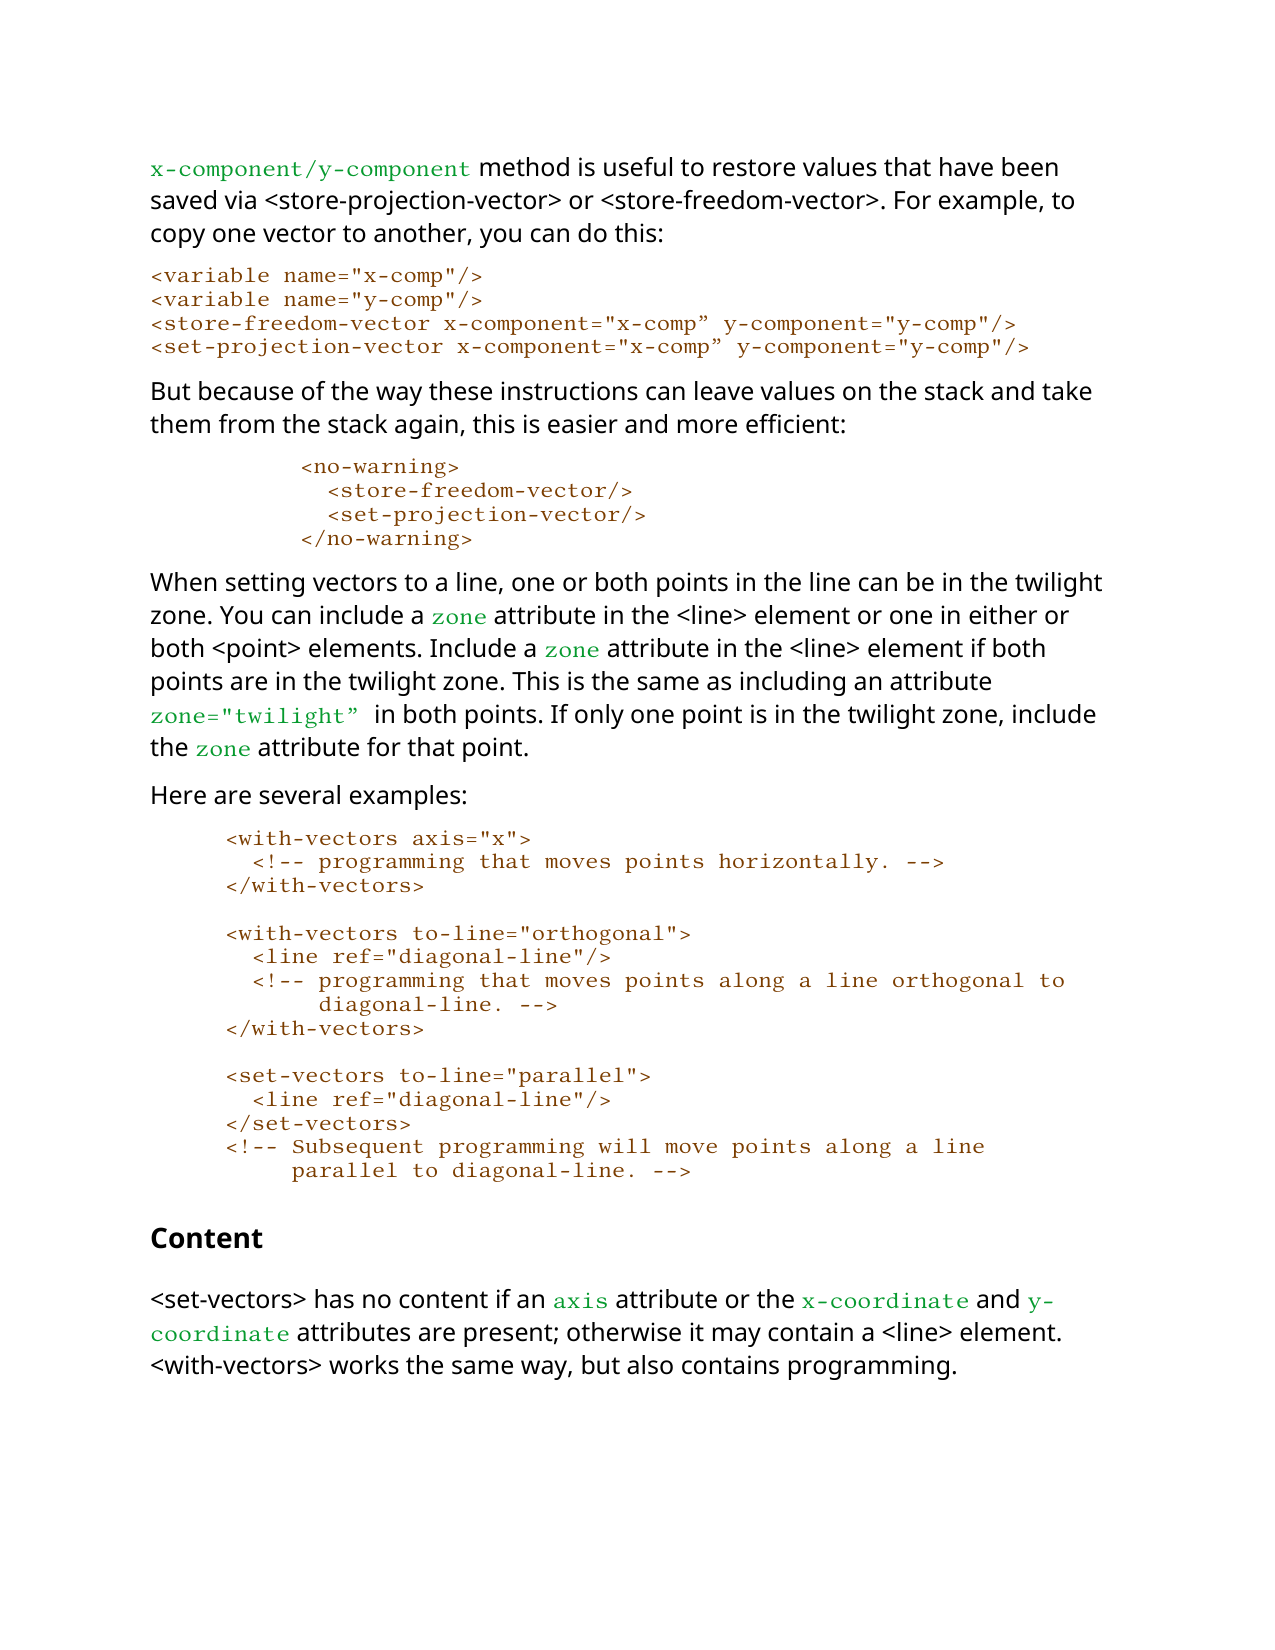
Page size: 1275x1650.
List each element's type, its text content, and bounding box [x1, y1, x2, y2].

text When setting vectors to a line, one or both points in the line can be in the twilight zone. You can include a zone attribute in the <line> element or one in either or both <point> elements. Include a zone attribute in the <line> element if both points are in the twilight zone. This is the same as including an attribute zone="twilight” in both points. If only one point is in the twilight zone, include the zone attribute for that point. [150, 565, 1125, 763]
text Here are several examples: [150, 778, 1125, 811]
subtitle Content [150, 1218, 1125, 1257]
text x-component/y-component method is useful to restore values that have been saved via <store-projection-vector> or <store-freedom-vector>. For example, to copy one vector to another, you can do this: [150, 150, 1125, 249]
text <with-vectors axis="x"> <!-- programming that moves points horizontally. --> </with-vectors> <with-vectors to-line="orthogonal"> <line ref="diagonal-line"/> <!-- programming that moves points along a line orthogonal to diagonal-line. --> </with-vectors> <set-vectors to-line="parallel"> <line ref="diagonal-line"/> </set-vectors> <!-- Subsequent programming will move points along a line parallel to diagonal-line. --> [225, 826, 1125, 1182]
text <variable name="x-comp"/> <variable name="y-comp"/> <store-freedom-vector x-component="x-comp” y-component="y-comp"/> <set-projection-vector x-component="x-comp” y-component="y-comp"/> [150, 264, 1125, 359]
text <set-vectors> has no content if an axis attribute or the x-coordinate and y-coordinate attributes are present; otherwise it may contain a <line> element. <with-vectors> works the same way, but also contains programming. [150, 1282, 1125, 1381]
text <no-warning> <store-freedom-vector/> <set-projection-vector/> </no-warning> [300, 455, 1125, 550]
text But because of the way these instructions can leave values on the stack and take them from the stack again, this is easier and more efficient: [150, 374, 1125, 440]
